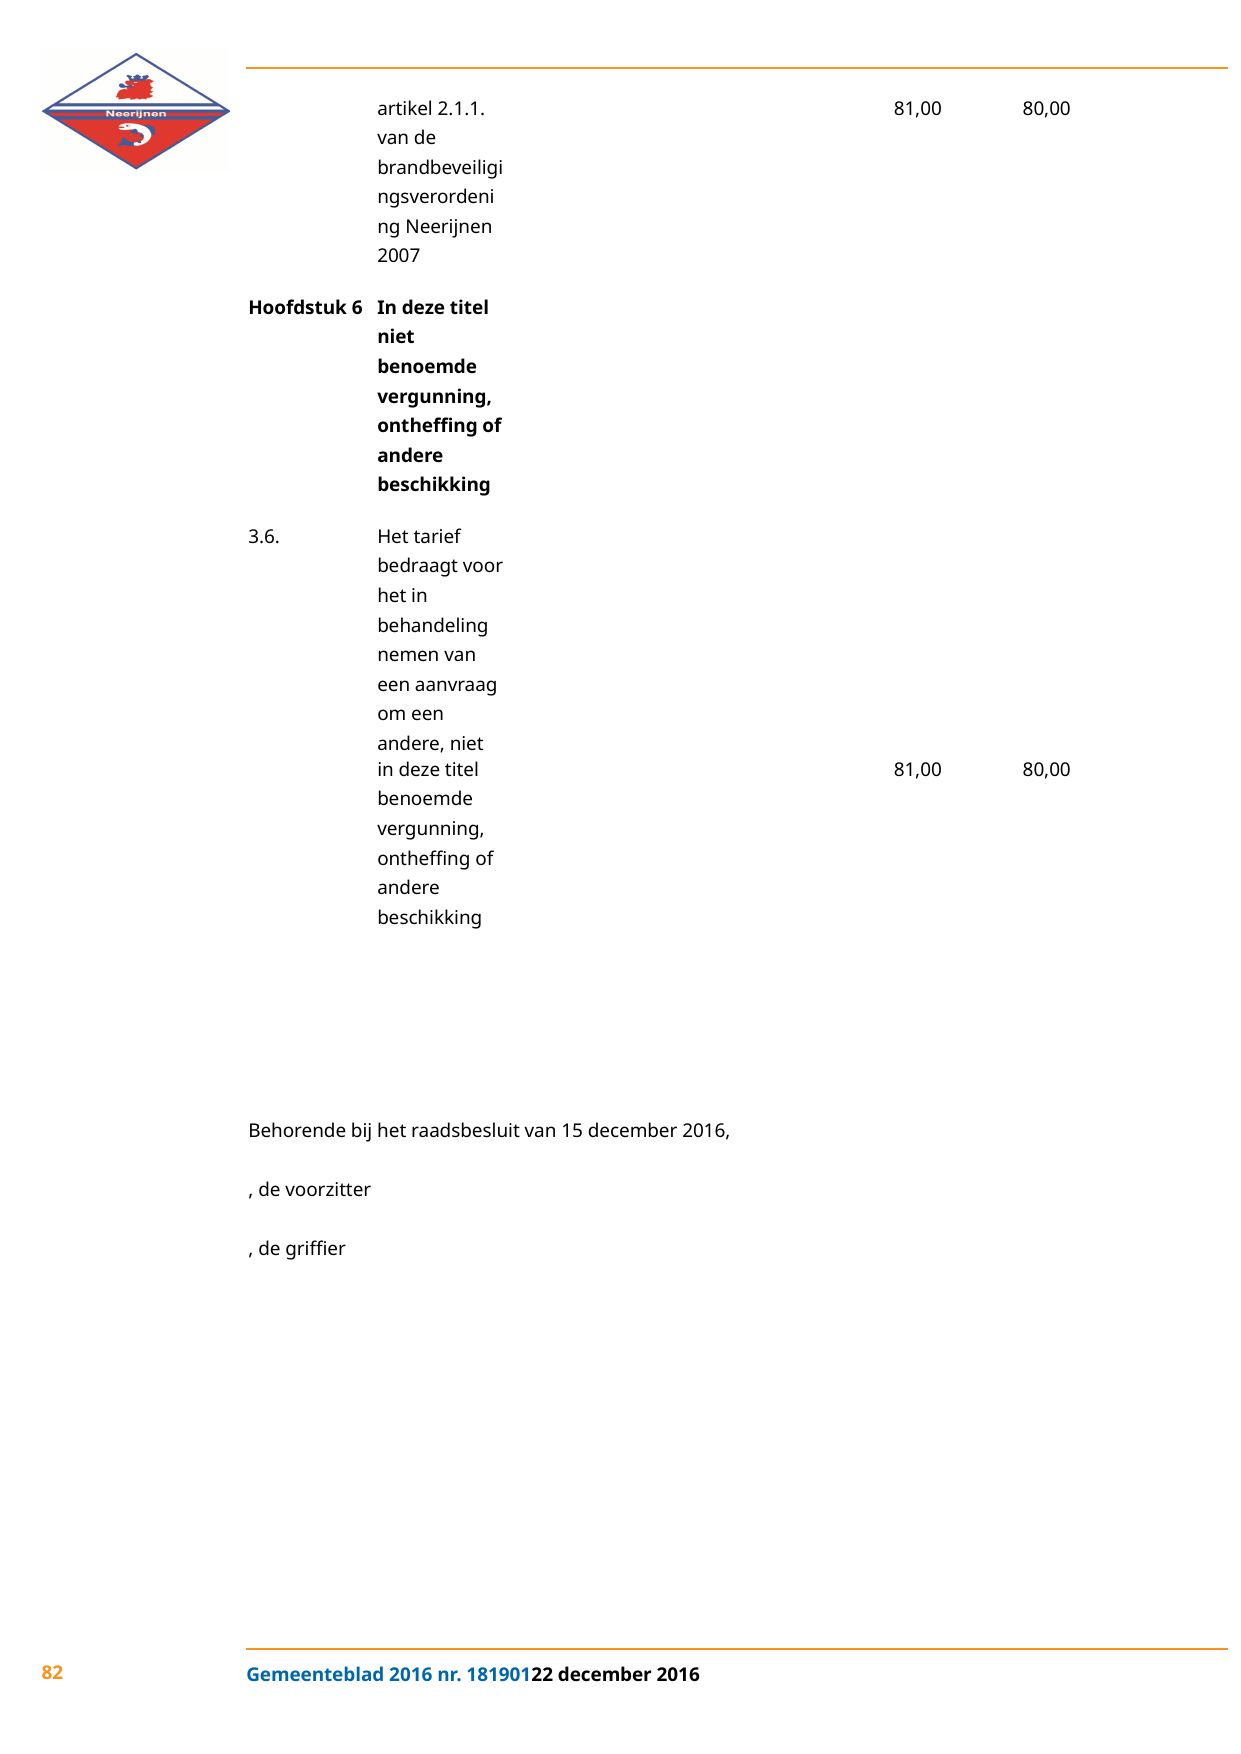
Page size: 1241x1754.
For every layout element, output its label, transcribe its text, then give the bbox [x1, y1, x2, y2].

table_cell [506, 294, 635, 497]
table_cell [635, 1058, 764, 1084]
table_cell [635, 930, 764, 955]
table_cell [764, 523, 893, 756]
table_cell [894, 498, 1022, 523]
table_cell [248, 269, 377, 294]
table_cell [248, 1007, 377, 1032]
table_cell [635, 1033, 764, 1058]
table_cell [764, 756, 893, 929]
table_cell [764, 1058, 893, 1084]
table_cell [377, 981, 506, 1007]
table_cell Het tarief bedraagt voor het in behandeling nemen van een aanvraag om een andere, niet [377, 523, 506, 756]
table_cell [635, 955, 764, 981]
table_cell [764, 1033, 893, 1058]
table_cell [764, 95, 893, 268]
table_cell [764, 269, 893, 294]
table_cell Hoofdstuk 6 [248, 294, 377, 497]
table_cell [248, 981, 377, 1007]
table_cell [764, 1007, 893, 1032]
table_cell [894, 981, 1022, 1007]
table_cell [377, 930, 506, 955]
table_cell [506, 95, 635, 268]
table_cell 3.6. [248, 523, 377, 756]
table_cell [377, 1033, 506, 1058]
table_cell [248, 930, 377, 955]
table_cell [248, 955, 377, 981]
table_cell artikel 2.1.1. van de brandbeveiligingsverordening Neerijnen 2007 [377, 95, 506, 268]
table_cell [506, 269, 635, 294]
table_cell [1023, 1033, 1152, 1058]
table_cell 80,00 [1023, 756, 1152, 929]
table_cell [248, 1033, 377, 1058]
text , de griffier [248, 1235, 1152, 1261]
table_cell [506, 955, 635, 981]
table_cell [248, 95, 377, 268]
table_cell [1023, 955, 1152, 981]
table_cell [1023, 294, 1152, 497]
table_cell [894, 1058, 1022, 1084]
table_cell in deze titel benoemde vergunning, ontheffing of andere beschikking [377, 756, 506, 929]
table_cell [894, 1007, 1022, 1032]
table_cell [506, 1033, 635, 1058]
table_cell [377, 1007, 506, 1032]
table_cell [248, 498, 377, 523]
table_cell [1023, 981, 1152, 1007]
table_cell [377, 498, 506, 523]
text Behorende bij het raadsbesluit van 15 december 2016, [248, 1117, 1152, 1142]
table_cell [1023, 269, 1152, 294]
picture [41, 47, 231, 172]
table_cell [506, 1058, 635, 1084]
table_cell [1023, 1007, 1152, 1032]
table_cell [894, 523, 1022, 756]
table_cell [894, 294, 1022, 497]
table_cell 81,00 [894, 95, 1022, 268]
table_cell [894, 930, 1022, 955]
table_cell [764, 981, 893, 1007]
table_cell [894, 1033, 1022, 1058]
table_cell [248, 1058, 377, 1084]
table_cell [1023, 523, 1152, 756]
table_cell [506, 756, 635, 929]
table_cell [1023, 930, 1152, 955]
table_cell 81,00 [894, 756, 1022, 929]
table_cell [506, 523, 635, 756]
table_cell [377, 1058, 506, 1084]
table_cell [764, 498, 893, 523]
table_cell [635, 756, 764, 929]
table_cell In deze titel niet benoemde vergunning, ontheffing of andere beschikking [377, 294, 506, 497]
table_cell [894, 955, 1022, 981]
table_cell [248, 756, 377, 929]
table_cell [506, 981, 635, 1007]
table_cell [635, 294, 764, 497]
table_cell [635, 95, 764, 268]
table_cell [635, 981, 764, 1007]
table_cell [764, 294, 893, 497]
table_cell [377, 269, 506, 294]
table_cell [1023, 498, 1152, 523]
table_cell [764, 955, 893, 981]
text , de voorzitter [248, 1176, 1152, 1202]
table_cell [506, 930, 635, 955]
table_cell [635, 523, 764, 756]
table_cell [635, 498, 764, 523]
table_cell [377, 955, 506, 981]
table_cell [635, 1007, 764, 1032]
table_cell [894, 269, 1022, 294]
table_cell [764, 930, 893, 955]
table_cell [506, 498, 635, 523]
table_cell [506, 1007, 635, 1032]
table_cell [1023, 1058, 1152, 1084]
table_cell [635, 269, 764, 294]
table_cell 80,00 [1023, 95, 1152, 268]
